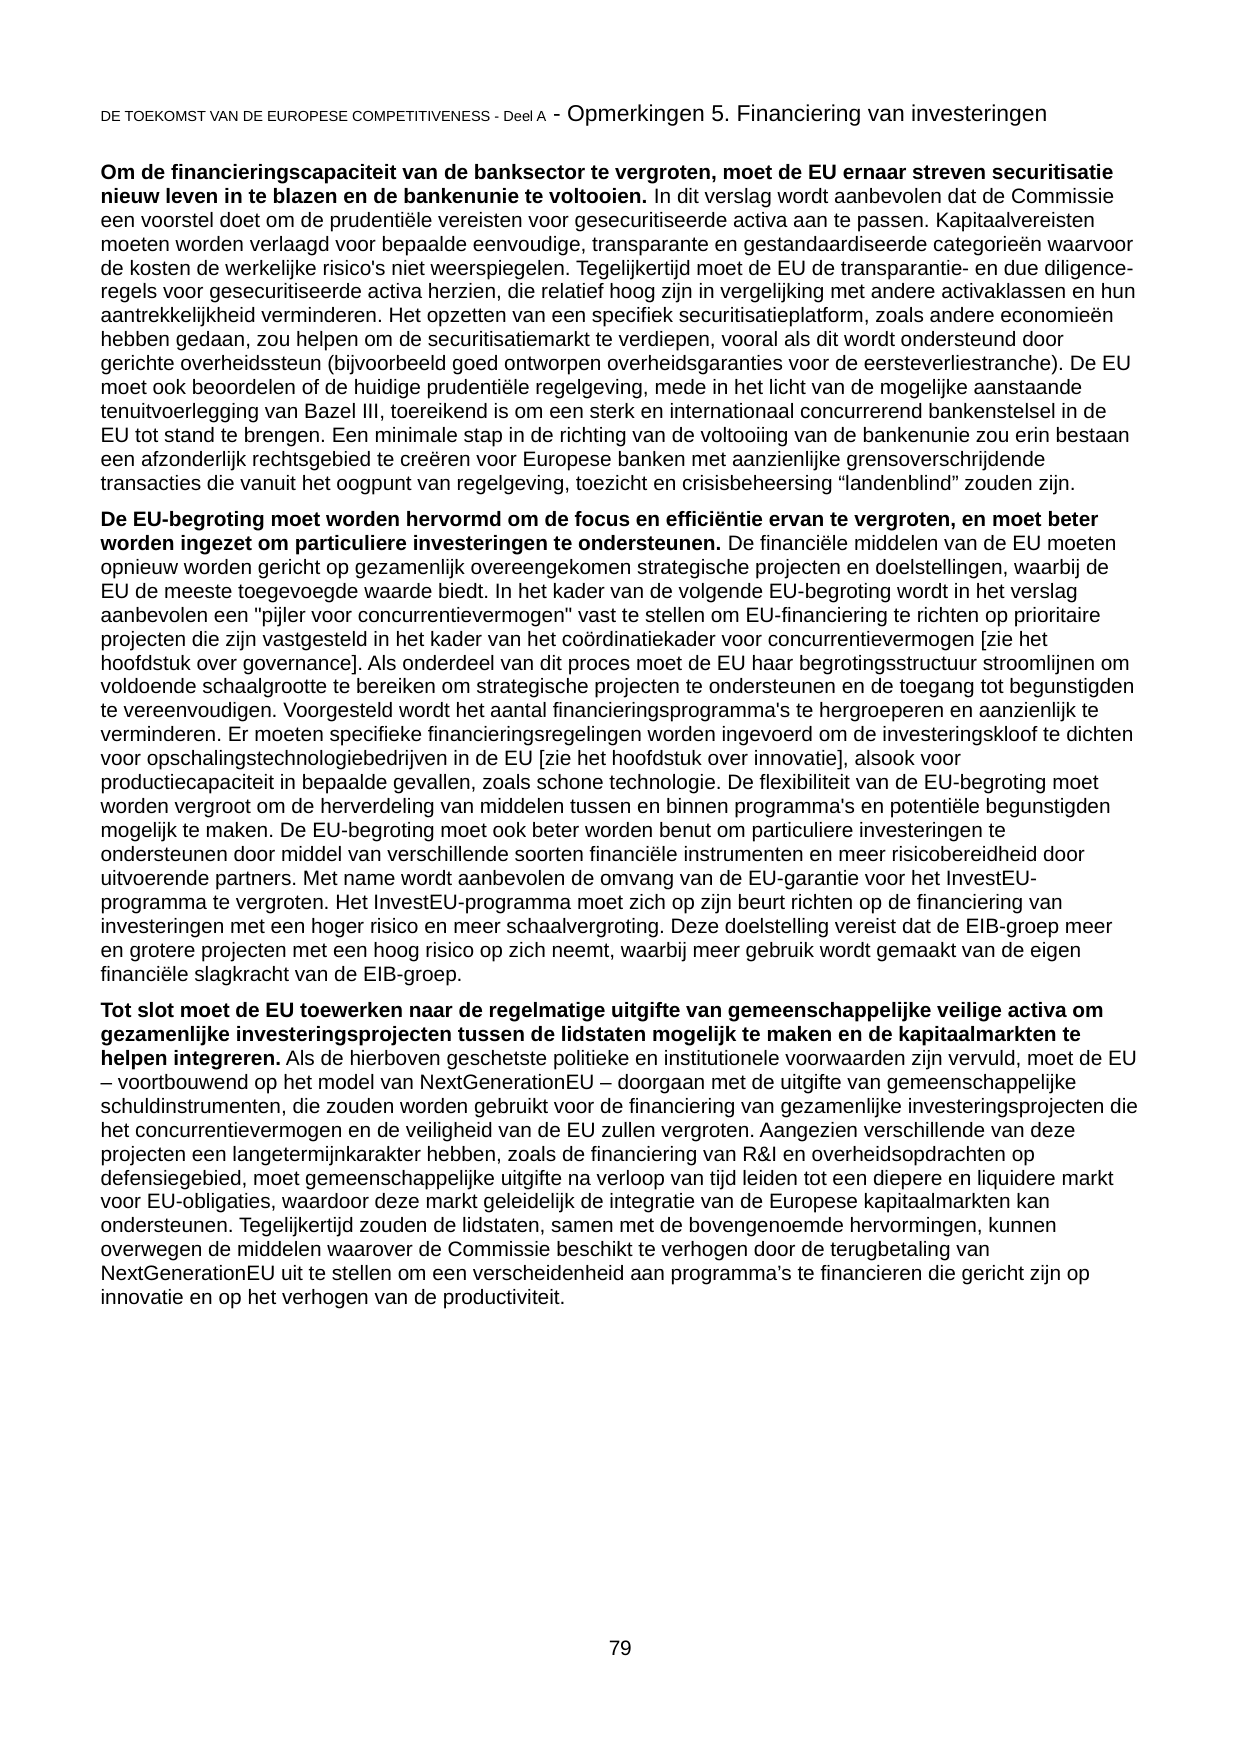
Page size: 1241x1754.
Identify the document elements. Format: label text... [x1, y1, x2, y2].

text De EU-begroting moet worden hervormd om de focus en efficiëntie ervan te vergroten, en moet beter worden ingezet om particuliere investeringen te ondersteunen. De financiële middelen van de EU moeten opnieuw worden gericht op gezamenlijk overeengekomen strategische projecten en doelstellingen, waarbij de EU de meeste toegevoegde waarde biedt. In het kader van de volgende EU-begroting wordt in het verslag aanbevolen een "pijler voor concurrentievermogen" vast te stellen om EU-financiering te richten op prioritaire projecten die zijn vastgesteld in het kader van het coördinatiekader voor concurrentievermogen [zie het hoofdstuk over governance]. Als onderdeel van dit proces moet de EU haar begrotingsstructuur stroomlijnen om voldoende schaalgrootte te bereiken om strategische projecten te ondersteunen en de toegang tot begunstigden te vereenvoudigen. Voorgesteld wordt het aantal financieringsprogramma's te hergroeperen en aanzienlijk te verminderen. Er moeten specifieke financieringsregelingen worden ingevoerd om de investeringskloof te dichten voor opschalingstechnologiebedrijven in de EU [zie het hoofdstuk over innovatie], alsook voor productiecapaciteit in bepaalde gevallen, zoals schone technologie. De flexibiliteit van de EU-begroting moet worden vergroot om de herverdeling van middelen tussen en binnen programma's en potentiële begunstigden mogelijk te maken. De EU-begroting moet ook beter worden benut om particuliere investeringen te ondersteunen door middel van verschillende soorten financiële instrumenten en meer risicobereidheid door uitvoerende partners. Met name wordt aanbevolen de omvang van de EU-garantie voor het InvestEU-programma te vergroten. Het InvestEU-programma moet zich op zijn beurt richten op de financiering van investeringen met een hoger risico en meer schaalvergroting. Deze doelstelling vereist dat de EIB-groep meer en grotere projecten met een hoog risico op zich neemt, waarbij meer gebruik wordt gemaakt van de eigen financiële slagkracht van de EIB-groep. [100, 507, 1140, 986]
text Om de financieringscapaciteit van de banksector te vergroten, moet de EU ernaar streven securitisatie nieuw leven in te blazen en de bankenunie te voltooien. In dit verslag wordt aanbevolen dat de Commissie een voorstel doet om de prudentiële vereisten voor gesecuritiseerde activa aan te passen. Kapitaalvereisten moeten worden verlaagd voor bepaalde eenvoudige, transparante en gestandaardiseerde categorieën waarvoor de kosten de werkelijke risico's niet weerspiegelen. Tegelijkertijd moet de EU de transparantie- en due diligence-regels voor gesecuritiseerde activa herzien, die relatief hoog zijn in vergelijking met andere activaklassen en hun aantrekkelijkheid verminderen. Het opzetten van een specifiek securitisatieplatform, zoals andere economieën hebben gedaan, zou helpen om de securitisatiemarkt te verdiepen, vooral als dit wordt ondersteund door gerichte overheidssteun (bijvoorbeeld goed ontworpen overheidsgaranties voor de eersteverliestranche). De EU moet ook beoordelen of de huidige prudentiële regelgeving, mede in het licht van de mogelijke aanstaande tenuitvoerlegging van Bazel III, toereikend is om een sterk en internationaal concurrerend bankenstelsel in de EU tot stand te brengen. Een minimale stap in de richting van de voltooiing van de bankenunie zou erin bestaan een afzonderlijk rechtsgebied te creëren voor Europese banken met aanzienlijke grensoverschrijdende transacties die vanuit het oogpunt van regelgeving, toezicht en crisisbeheersing “landenblind” zouden zijn. [100, 159, 1140, 495]
text Tot slot moet de EU toewerken naar de regelmatige uitgifte van gemeenschappelijke veilige activa om gezamenlijke investeringsprojecten tussen de lidstaten mogelijk te maken en de kapitaalmarkten te helpen integreren. Als de hierboven geschetste politieke en institutionele voorwaarden zijn vervuld, moet de EU – voortbouwend op het model van NextGenerationEU – doorgaan met de uitgifte van gemeenschappelijke schuldinstrumenten, die zouden worden gebruikt voor de financiering van gezamenlijke investeringsprojecten die het concurrentievermogen en de veiligheid van de EU zullen vergroten. Aangezien verschillende van deze projecten een langetermijnkarakter hebben, zoals de financiering van R&I en overheidsopdrachten op defensiegebied, moet gemeenschappelijke uitgifte na verloop van tijd leiden tot een diepere en liquidere markt voor EU-obligaties, waardoor deze markt geleidelijk de integratie van de Europese kapitaalmarkten kan ondersteunen. Tegelijkertijd zouden de lidstaten, samen met de bovengenoemde hervormingen, kunnen overwegen de middelen waarover de Commissie beschikt te verhogen door de terugbetaling van NextGenerationEU uit te stellen om een verscheidenheid aan programma’s te financieren die gericht zijn op innovatie en op het verhogen van de productiviteit. [100, 998, 1140, 1309]
